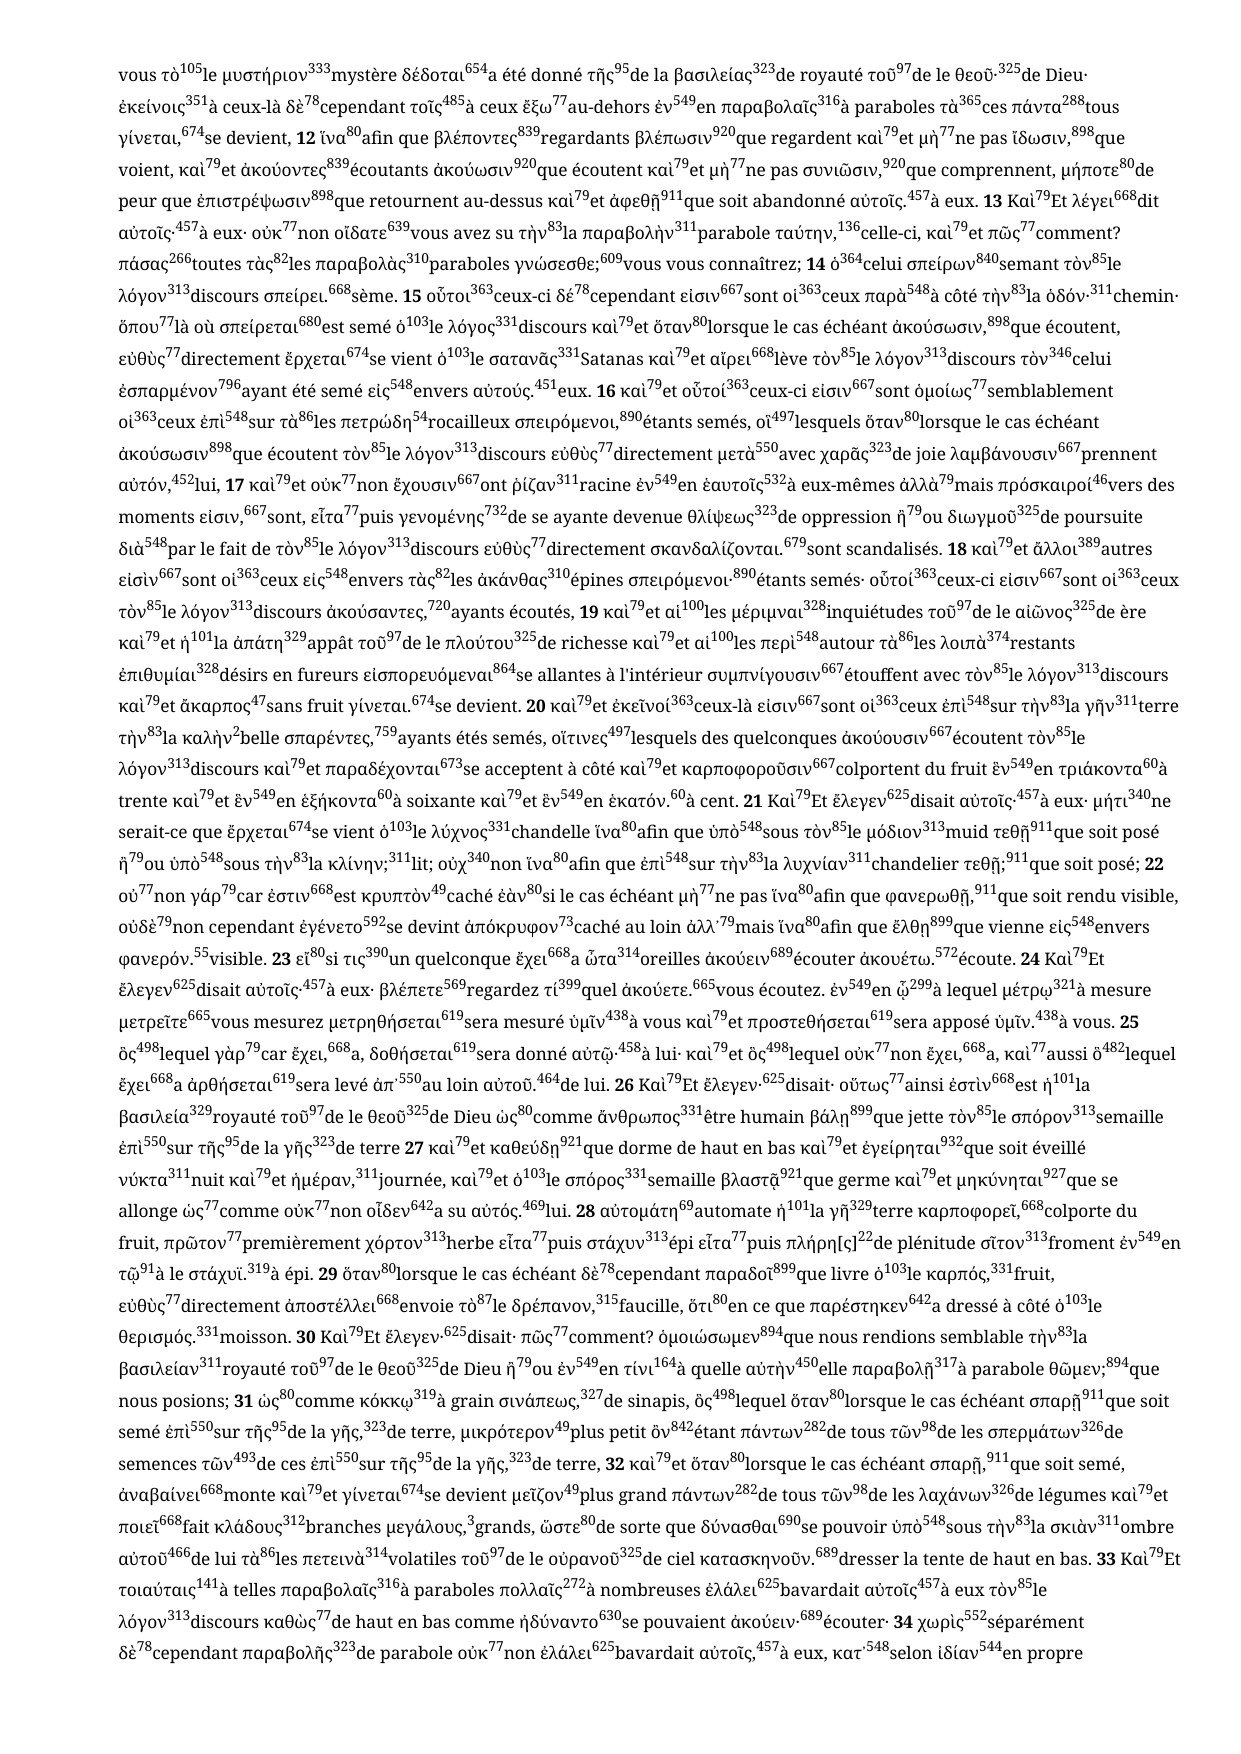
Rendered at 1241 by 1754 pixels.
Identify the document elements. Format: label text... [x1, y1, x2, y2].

text 1 Καὶ79Et πάλιν77de nouveau ἤρξατο592se origina διδάσκειν689enseigner παρὰ548à côté τὴν83la θάλασσαν·311mer· καὶ79et συνάγεται680est mené ensemble πρὸς548vers αὐτὸν452lui ὄχλος331foule πλεῖστος,22plus nombreux, ὥστε80de sorte que αὐτὸν452lui εἰς548envers τὸ87le πλοῖον315navire ἐμβάντα707ayant embarqué καθῆσθαι690se être assis ἐν549en τῇ89à la θαλάσσῃ,317à mer, καὶ79et πᾶς287tout ὁ103le ὄχλος331foule πρὸς548vers τὴν83la θάλασσαν311mer ἐπὶ550sur τῆς95de la γῆς323de terre ἦσαν.624étaient. 2 καὶ79et ἐδίδασκεν625enseignait αὐτοὺς451eux ἐν549en παραβολαῖς316à paraboles πολλὰ374nombreux καὶ79et ἔλεγεν625disait αὐτοῖς457à eux ἐν549en τῇ89à la διδαχῇ317à enseignement αὐτοῦ·464de lui· 3 Ἀκούετε.569Écoutez. ἰδοὺ306voici ἐξῆλθεν586sortit ὁ364celui σπείρων840semant σπεῖραι.681semer. 4 καὶ79et ἐγένετο592se devint ἐν549en τῷ354à ce σπείρειν689semer ὃ392lequel μὲν77certes ἔπεσεν586tomba παρὰ548à côté τὴν83la ὁδόν,311chemin, καὶ79et ἦλθεν586vint τὰ104les πετεινὰ332volatiles καὶ79et κατέφαγεν586mangea de haut en bas αὐτό.454lui. 5 καὶ79et ἄλλο392autre ἔπεσεν586tomba ἐπὶ548sur τὸ87le πετρῶδες55rocailleux ὅπου77là où οὐκ77non εἶχεν625avait γῆν311terre πολλήν,267nombreuse, καὶ79et εὐθὺς77directement ἐξανέτειλεν586leva de bas en haut au-dehors διὰ548par le fait de τὸ87le μὴ77ne pas ἔχειν689avoir βάθος315profondeur γῆς·323de terre· 6 καὶ79et ὅτε80lorsque ἀνέτειλεν586leva de bas en haut ὁ103le ἥλιος331soleil ἐκαυματίσθη600fut brûlé καὶ79et διὰ548par le fait de τὸ348ce μὴ77ne pas ἔχειν689avoir ῥίζαν311racine ἐξηράνθη.600fut séché. 7 καὶ79et ἄλλο392autre ἔπεσεν586tomba εἰς548envers τὰς82les ἀκάνθας,310épines, καὶ79et ἀνέβησαν585montèrent αἱ100les ἄκανθαι328épines καὶ79et συνέπνιξαν585étouffèrent avec αὐτό,454lui, καὶ79et καρπὸν313fruit οὐκ77non ἔδωκεν.586donna. 8 καὶ79et ἄλλα391autres ἔπεσεν586tomba εἰς548envers τὴν83la γῆν311terre τὴν83la καλὴν2belle καὶ79et ἐδίδου625donnait καρπὸν313fruit ἀναβαίνοντα841montants καὶ79et αὐξανόμενα892étants crûs καὶ79et ἔφερεν625portait ἓν548en τριάκοντα54trente καὶ79et ἓν549en ἑξήκοντα60à soixante καὶ79et ἓν549en ἑκατόν.60à cent. 9 καὶ79et ἔλεγεν·625disait· ὃς498lequel ἔχει668a ὦτα314oreilles ἀκούειν689écouter ἀκουέτω.572écoute. 10 Καὶ79Et ὅτε80lorsque ἐγένετο592se devint κατὰ548selon μόνας,370seules, ἠρώτων624sollicitaient αὐτὸν452lui οἱ468ceux περὶ548autour αὐτὸν452lui σὺν549avec τοῖς90à les δώδεκα58à douze τὰς82les παραβολάς.310paraboles. 11 καὶ79et ἔλεγεν625disait αὐτοῖς·457à eux· ὑμῖν438à vous τὸ105le μυστήριον333mystère δέδοται654a été donné τῆς95de la βασιλείας323de royauté τοῦ97de le θεοῦ·325de Dieu· ἐκείνοις351à ceux-là δὲ78cependant τοῖς485à ceux ἔξω77au-dehors ἐν549en παραβολαῖς316à paraboles τὰ365ces πάντα288tous γίνεται,674se devient, 12 ἵνα80afin que βλέποντες839regardants βλέπωσιν920que regardent καὶ79et μὴ77ne pas ἴδωσιν,898que voient, καὶ79et ἀκούοντες839écoutants ἀκούωσιν920que écoutent καὶ79et μὴ77ne pas συνιῶσιν,920que comprennent, μήποτε80de peur que ἐπιστρέψωσιν898que retournent au-dessus καὶ79et ἀφεθῇ911que soit abandonné αὐτοῖς.457à eux. 13 Καὶ79Et λέγει668dit αὐτοῖς·457à eux· οὐκ77non οἴδατε639vous avez su τὴν83la παραβολὴν311parabole ταύτην,136celle-ci, καὶ79et πῶς77comment? πάσας266toutes τὰς82les παραβολὰς310paraboles γνώσεσθε;609vous vous connaîtrez; 14 ὁ364celui σπείρων840semant τὸν85le λόγον313discours σπείρει.668sème. 15 οὗτοι363ceux-ci δέ78cependant εἰσιν667sont οἱ363ceux παρὰ548à côté τὴν83la ὁδόν·311chemin· ὅπου77là où σπείρεται680est semé ὁ103le λόγος331discours καὶ79et ὅταν80lorsque le cas échéant ἀκούσωσιν,898que écoutent, εὐθὺς77directement ἔρχεται674se vient ὁ103le σατανᾶς331Satanas καὶ79et αἴρει668lève τὸν85le λόγον313discours τὸν346celui ἐσπαρμένον796ayant été semé εἰς548envers αὐτούς.451eux. 16 καὶ79et οὗτοί363ceux-ci εἰσιν667sont ὁμοίως77semblablement οἱ363ceux ἐπὶ548sur τὰ86les πετρώδη54rocailleux σπειρόμενοι,890étants semés, οἳ497lesquels ὅταν80lorsque le cas échéant ἀκούσωσιν898que écoutent τὸν85le λόγον313discours εὐθὺς77directement μετὰ550avec χαρᾶς323de joie λαμβάνουσιν667prennent αὐτόν,452lui, 17 καὶ79et οὐκ77non ἔχουσιν667ont ῥίζαν311racine ἐν549en ἑαυτοῖς532à eux-mêmes ἀλλὰ79mais πρόσκαιροί46vers des moments εἰσιν,667sont, εἶτα77puis γενομένης732de se ayante devenue θλίψεως323de oppression ἢ79ou διωγμοῦ325de poursuite διὰ548par le fait de τὸν85le λόγον313discours εὐθὺς77directement σκανδαλίζονται.679sont scandalisés. 18 καὶ79et ἄλλοι389autres εἰσὶν667sont οἱ363ceux εἰς548envers τὰς82les ἀκάνθας310épines σπειρόμενοι·890étants semés· οὗτοί363ceux-ci εἰσιν667sont οἱ363ceux τὸν85le λόγον313discours ἀκούσαντες,720ayants écoutés, 19 καὶ79et αἱ100les μέριμναι328inquiétudes τοῦ97de le αἰῶνος325de ère καὶ79et ἡ101la ἀπάτη329appât τοῦ97de le πλούτου325de richesse καὶ79et αἱ100les περὶ548autour τὰ86les λοιπὰ374restants ἐπιθυμίαι328désirs en fureurs εἰσπορευόμεναι864se allantes à l'intérieur συμπνίγουσιν667étouffent avec τὸν85le λόγον313discours καὶ79et ἄκαρπος47sans fruit γίνεται.674se devient. 20 καὶ79et ἐκεῖνοί363ceux-là εἰσιν667sont οἱ363ceux ἐπὶ548sur τὴν83la γῆν311terre τὴν83la καλὴν2belle σπαρέντες,759ayants étés semés, οἵτινες497lesquels des quelconques ἀκούουσιν667écoutent τὸν85le λόγον313discours καὶ79et παραδέχονται673se acceptent à côté καὶ79et καρποφοροῦσιν667colportent du fruit ἓν549en τριάκοντα60à trente καὶ79et ἓν549en ἑξήκοντα60à soixante καὶ79et ἓν549en ἑκατόν.60à cent. 21 Καὶ79Et ἔλεγεν625disait αὐτοῖς·457à eux· μήτι340ne serait-ce que ἔρχεται674se vient ὁ103le λύχνος331chandelle ἵνα80afin que ὑπὸ548sous τὸν85le μόδιον313muid τεθῇ911que soit posé ἢ79ou ὑπὸ548sous τὴν83la κλίνην;311lit; οὐχ340non ἵνα80afin que ἐπὶ548sur τὴν83la λυχνίαν311chandelier τεθῇ;911que soit posé; 22 οὐ77non γάρ79car ἐστιν668est κρυπτὸν49caché ἐὰν80si le cas échéant μὴ77ne pas ἵνα80afin que φανερωθῇ,911que soit rendu visible, οὐδὲ79non cependant ἐγένετο592se devint ἀπόκρυφον73caché au loin ἀλλ᾽79mais ἵνα80afin que ἔλθῃ899que vienne εἰς548envers φανερόν.55visible. 23 εἴ80si τις390un quelconque ἔχει668a ὦτα314oreilles ἀκούειν689écouter ἀκουέτω.572écoute. 24 Καὶ79Et ἔλεγεν625disait αὐτοῖς·457à eux· βλέπετε569regardez τί399quel ἀκούετε.665vous écoutez. ἐν549en ᾧ299à lequel μέτρῳ321à mesure μετρεῖτε665vous mesurez μετρηθήσεται619sera mesuré ὑμῖν438à vous καὶ79et προστεθήσεται619sera apposé ὑμῖν.438à vous. 25 ὃς498lequel γὰρ79car ἔχει,668a, δοθήσεται619sera donné αὐτῷ·458à lui· καὶ79et ὃς498lequel οὐκ77non ἔχει,668a, καὶ77aussi ὃ482lequel ἔχει668a ἀρθήσεται619sera levé ἀπ᾽550au loin αὐτοῦ.464de lui. 26 Καὶ79Et ἔλεγεν·625disait· οὕτως77ainsi ἐστὶν668est ἡ101la βασιλεία329royauté τοῦ97de le θεοῦ325de Dieu ὡς80comme ἄνθρωπος331être humain βάλῃ899que jette τὸν85le σπόρον313semaille ἐπὶ550sur τῆς95de la γῆς323de terre 27 καὶ79et καθεύδῃ921que dorme de haut en bas καὶ79et ἐγείρηται932que soit éveillé νύκτα311nuit καὶ79et ἡμέραν,311journée, καὶ79et ὁ103le σπόρος331semaille βλαστᾷ921que germe καὶ79et μηκύνηται927que se allonge ὡς77comme οὐκ77non οἶδεν642a su αὐτός.469lui. 28 αὐτομάτη69automate ἡ101la γῆ329terre καρποφορεῖ,668colporte du fruit, πρῶτον77premièrement χόρτον313herbe εἶτα77puis στάχυν313épi εἶτα77puis πλήρη[ς]22de plénitude σῖτον313froment ἐν549en τῷ91à le στάχυϊ.319à épi. 29 ὅταν80lorsque le cas échéant δὲ78cependant παραδοῖ899que livre ὁ103le καρπός,331fruit, εὐθὺς77directement ἀποστέλλει668envoie τὸ87le δρέπανον,315faucille, ὅτι80en ce que παρέστηκεν642a dressé à côté ὁ103le θερισμός.331moisson. 30 Καὶ79Et ἔλεγεν·625disait· πῶς77comment? ὁμοιώσωμεν894que nous rendions semblable τὴν83la βασιλείαν311royauté τοῦ97de le θεοῦ325de Dieu ἢ79ou ἐν549en τίνι164à quelle αὐτὴν450elle παραβολῇ317à parabole θῶμεν;894que nous posions; 31 ὡς80comme κόκκῳ319à grain σινάπεως,327de sinapis, ὃς498lequel ὅταν80lorsque le cas échéant σπαρῇ911que soit semé ἐπὶ550sur τῆς95de la γῆς,323de terre, μικρότερον49plus petit ὂν842étant πάντων282de tous τῶν98de les σπερμάτων326de semences τῶν493de ces ἐπὶ550sur τῆς95de la γῆς,323de terre, 32 καὶ79et ὅταν80lorsque le cas échéant σπαρῇ,911que soit semé, ἀναβαίνει668monte καὶ79et γίνεται674se devient μεῖζον49plus grand πάντων282de tous τῶν98de les λαχάνων326de légumes καὶ79et ποιεῖ668fait κλάδους312branches μεγάλους,3grands, ὥστε80de sorte que δύνασθαι690se pouvoir ὑπὸ548sous τὴν83la σκιὰν311ombre αὐτοῦ466de lui τὰ86les πετεινὰ314volatiles τοῦ97de le οὐρανοῦ325de ciel κατασκηνοῦν.689dresser la tente de haut en bas. 33 Καὶ79Et τοιαύταις141à telles παραβολαῖς316à paraboles πολλαῖς272à nombreuses ἐλάλει625bavardait αὐτοῖς457à eux τὸν85le λόγον313discours καθὼς77de haut en bas comme ἠδύναντο630se pouvaient ἀκούειν·689écouter· 34 χωρὶς552séparément δὲ78cependant παραβολῆς323de parabole οὐκ77non ἐλάλει625bavardait αὐτοῖς,457à eux, κατ᾽548selon ἰδίαν544en propre δὲ78cependant τοῖς250à les ἰδίοις120à en propres μαθηταῖς318à disciples ἐπέλυεν625expliquait πάντα.374tous. 35 Καὶ79Et λέγει668dit αὐτοῖς457à eux ἐν549en ἐκείνῃ142à celle-là τῇ89à la ἡμέρᾳ317à journée ὀψίας63de tardive γενομένης·732de se ayante devenue· διέλθωμεν894que nous passions à travers εἰς548envers τὸ348ce πέραν.77de l'autre côté. 36 καὶ79et ἀφέντες720ayants abandonnés τὸν85le ὄχλον313foule παραλαμβάνουσιν667prennent à côté αὐτὸν452lui ὡς80comme ἦν625était ἐν549en τῷ93à le πλοίῳ,321à navire, καὶ79et ἄλλα133autres πλοῖα332navires ἦν625était μετ᾽550avec αὐτοῦ.464de lui. 37 καὶ79et γίνεται674se devient λαῖλαψ329ouragan μεγάλη20grande ἀνέμου325de vent καὶ79et τὰ104les κύματα332vagues ἐπέβαλλεν625surjetait εἰς548envers τὸ87le πλοῖον,315navire, ὥστε80de sorte que ἤδη77déjà γεμίζεσθαι692être rempli pleinement τὸ87le πλοῖον.315navire. 38 καὶ79et αὐτὸς469lui ἦν625était ἐν549en τῇ89à la πρύμνῃ317à poupe ἐπὶ548sur τὸ87le προσκεφάλαιον315oreiller καθεύδων.840dormant de haut en bas. καὶ79et ἐγείρουσιν667éveillent αὐτὸν452lui καὶ79et λέγουσιν667disent αὐτῷ·458à lui· διδάσκαλε,337enseignant, οὐ340non μέλει668soucie σοι439à toi ὅτι80en ce que ἀπολλύμεθα;669nous nous perdons au loin; 39 καὶ79et διεγερθεὶς760ayant été réveillé ἐπετίμησεν586survalorisa τῷ91à le ἀνέμῳ319à vent καὶ79et εἶπεν586dit τῇ89à la θαλάσσῃ·317à mer· σιώπα,570silence, πεφίμωσο.568aie été muselé. καὶ79et ἐκόπασεν586cessa ὁ103le ἄνεμος331vent καὶ79et ἐγένετο592se devint γαλήνη329calme μεγάλη.20grande. 40 καὶ79et εἶπεν586dit αὐτοῖς·457à eux· τί399quel δειλοί46timides ἐστε;665vous êtes; οὔπω77non encore ἔχετε665vous avez πίστιν;311croyance; 41 καὶ79et ἐφοβήθησαν599furent effrayé φόβον313effroi μέγαν4grand καὶ79et ἔλεγον624disaient πρὸς548vers ἀλλήλους·501les uns les autres· τίς410quel ἄρα77par conséquent οὗτός364celui-ci ἐστιν668est ὅτι80en ce que καὶ79et ὁ103le ἄνεμος331vent καὶ79et ἡ101la θάλασσα329mer ὑπακούει668écoute en soumission αὐτῷ;458à lui; [118, 59, 1181, 1665]
